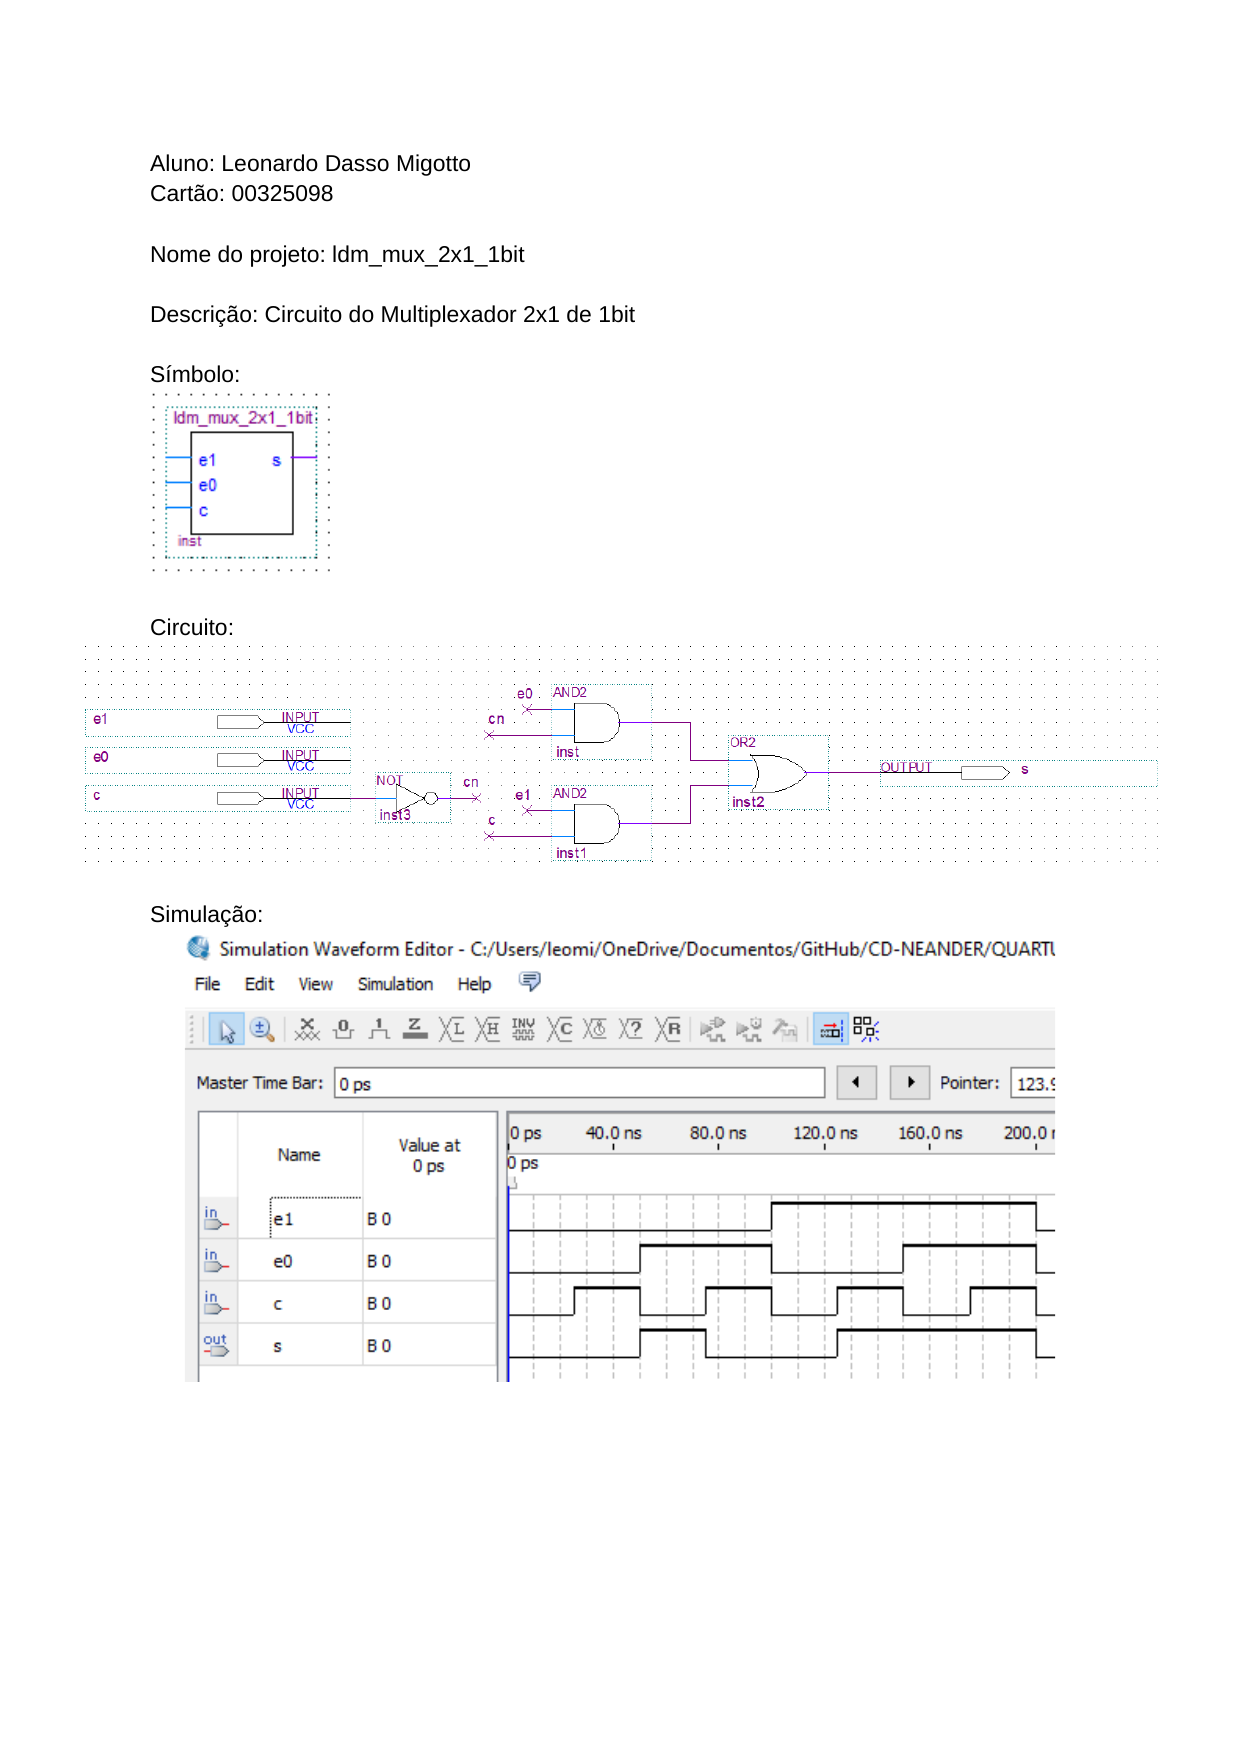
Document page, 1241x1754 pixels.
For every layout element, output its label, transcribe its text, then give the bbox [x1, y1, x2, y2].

picture [150, 391, 330, 576]
text Símbolo: [150, 361, 1090, 388]
picture [75, 644, 1166, 864]
text Cartão: 00325098 [150, 180, 1090, 207]
text Aluno: Leonardo Dasso Migotto [150, 150, 1090, 176]
text Circuito: [150, 614, 1090, 640]
text Descrição: Circuito do Multiplexador 2x1 de 1bit [150, 301, 1090, 327]
picture [184, 931, 1056, 1382]
text Nome do projeto: ldm_mux_2x1_1bit [150, 241, 1090, 267]
text Simulação: [150, 901, 1090, 928]
